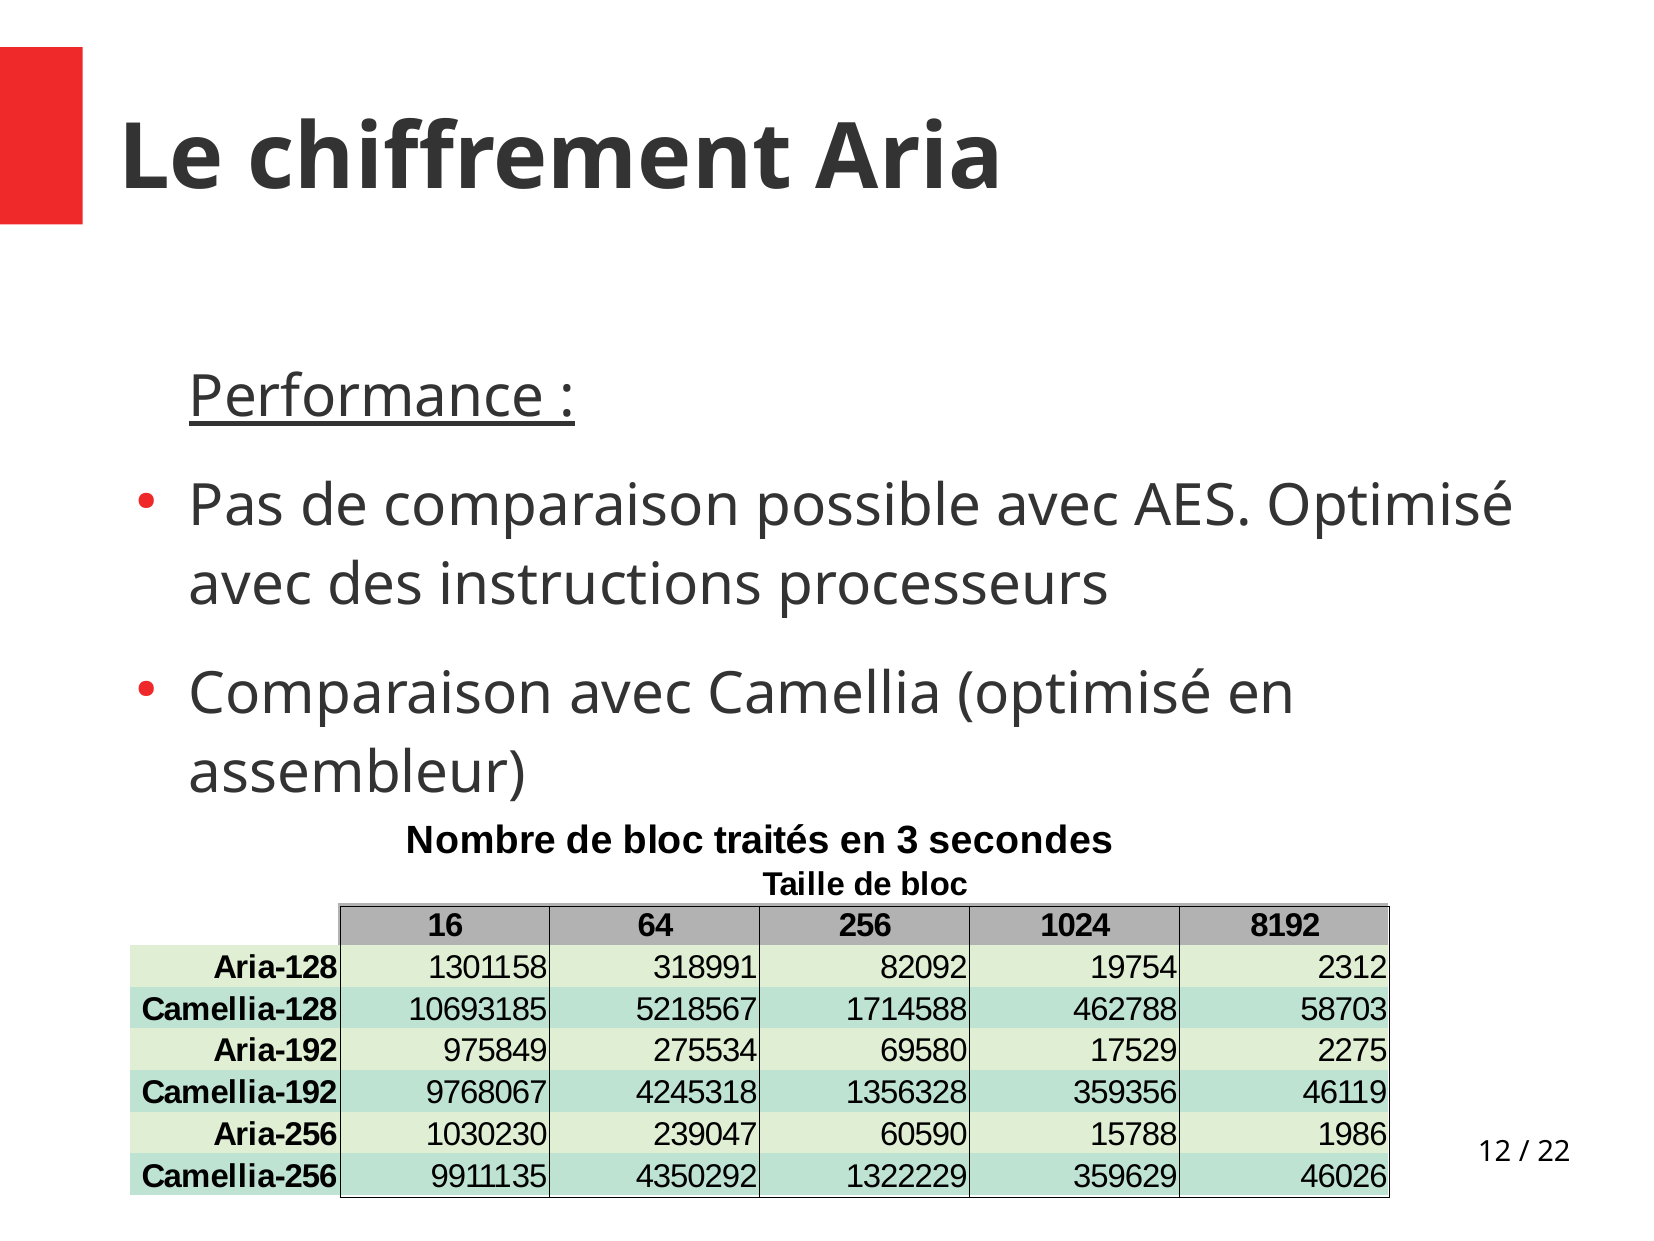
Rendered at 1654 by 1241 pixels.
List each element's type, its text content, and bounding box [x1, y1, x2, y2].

title Le chiffrement Aria [118, 45, 1571, 260]
list Performance : Pas de comparaison possible avec AES. Optimisé avec des instructions processeurs Comparaison avec Camellia (optimisé en assembleur) [118, 354, 1536, 1074]
chart [129, 814, 1394, 1202]
